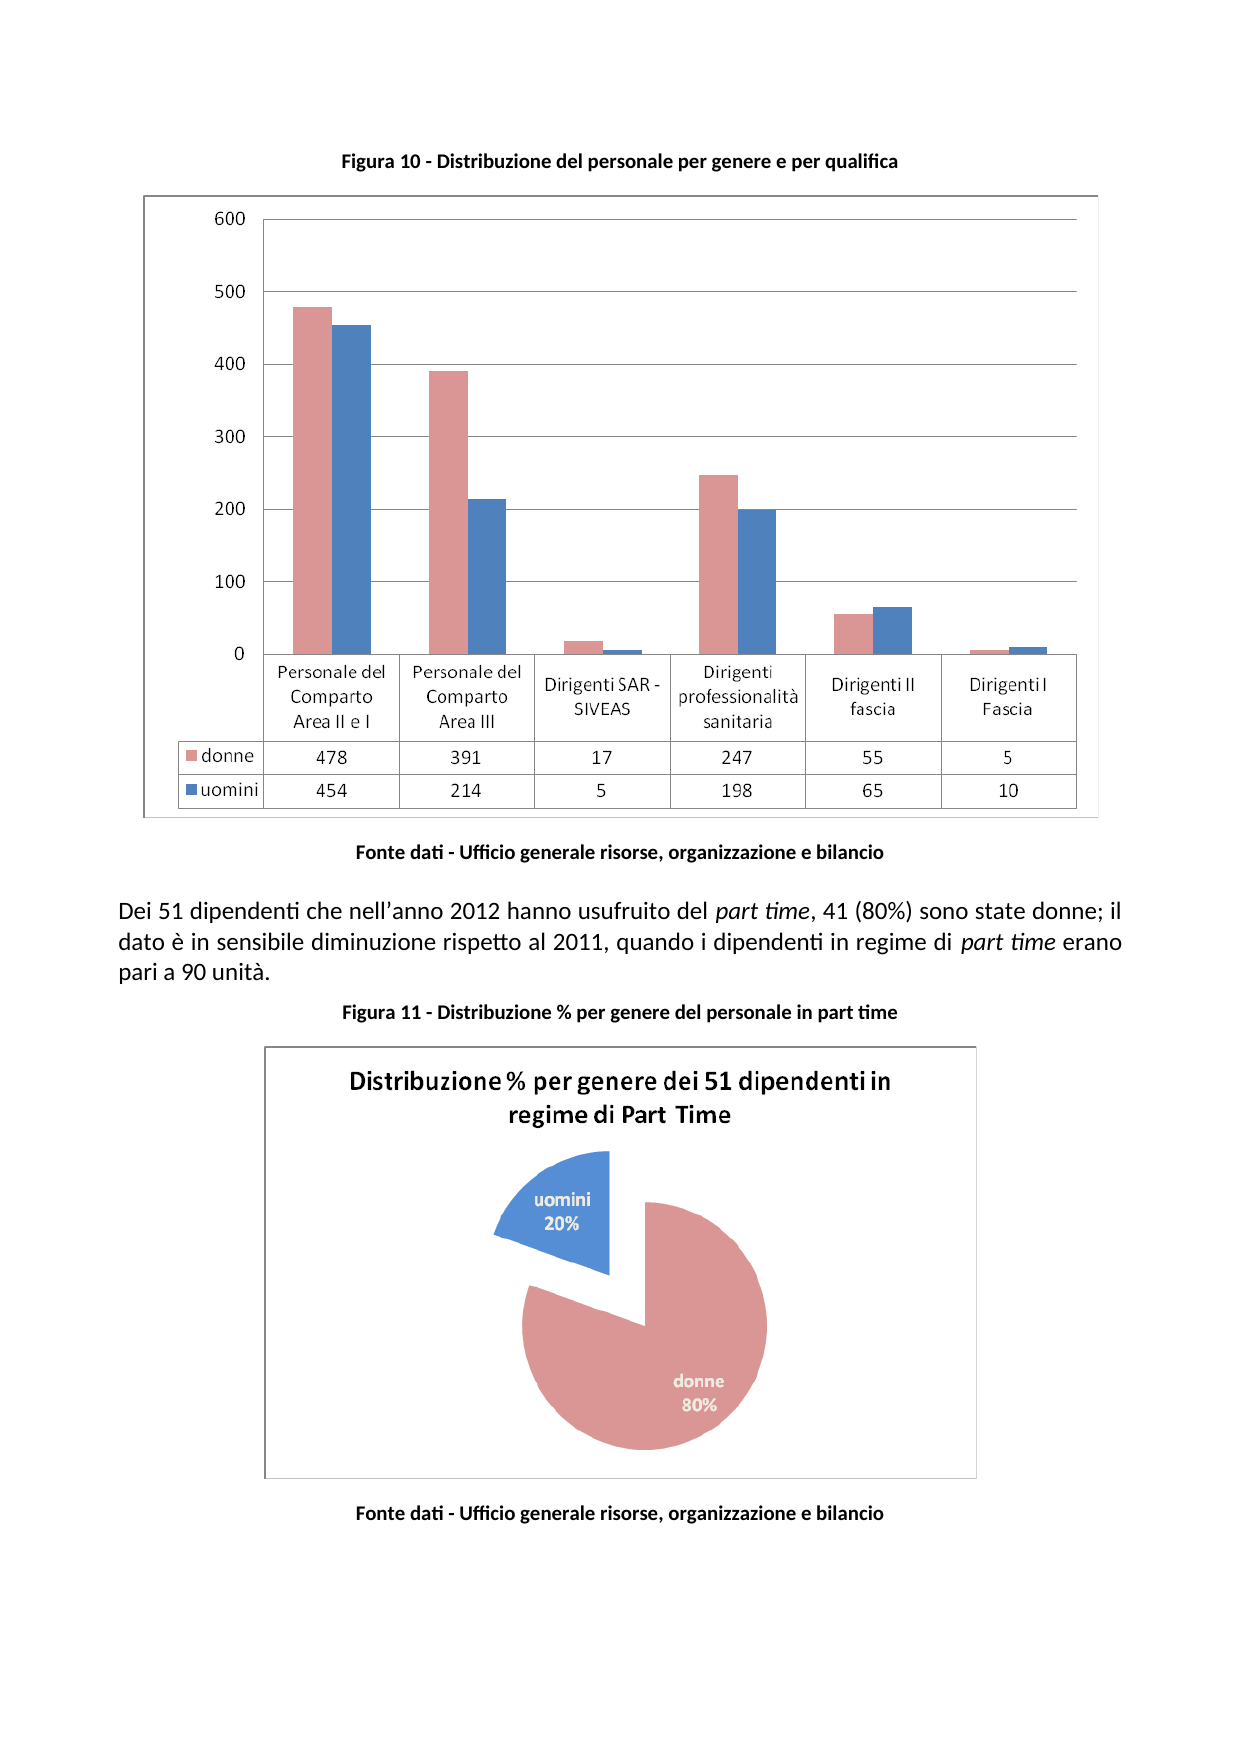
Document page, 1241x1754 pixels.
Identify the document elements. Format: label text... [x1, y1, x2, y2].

text Fonte dati - Ufficio generale risorse, organizzazione e bilancio [118, 839, 1122, 864]
picture [263, 1046, 977, 1479]
text Figura 10 - Distribuzione del personale per genere e per qualifica [118, 149, 1122, 174]
picture [142, 195, 1099, 818]
text Figura 11 - Distribuzione % per genere del personale in part time [118, 999, 1122, 1024]
text Dei 51 dipendenti che nell’anno 2012 hanno usufruito del part time, 41 (80%) sono state donne; il dato è in sensibile diminuzione rispetto al 2011, quando i dipendenti in regime di part time erano pari a 90 unità. [118, 895, 1122, 987]
text Fonte dati - Ufficio generale risorse, organizzazione e bilancio [118, 1501, 1122, 1526]
